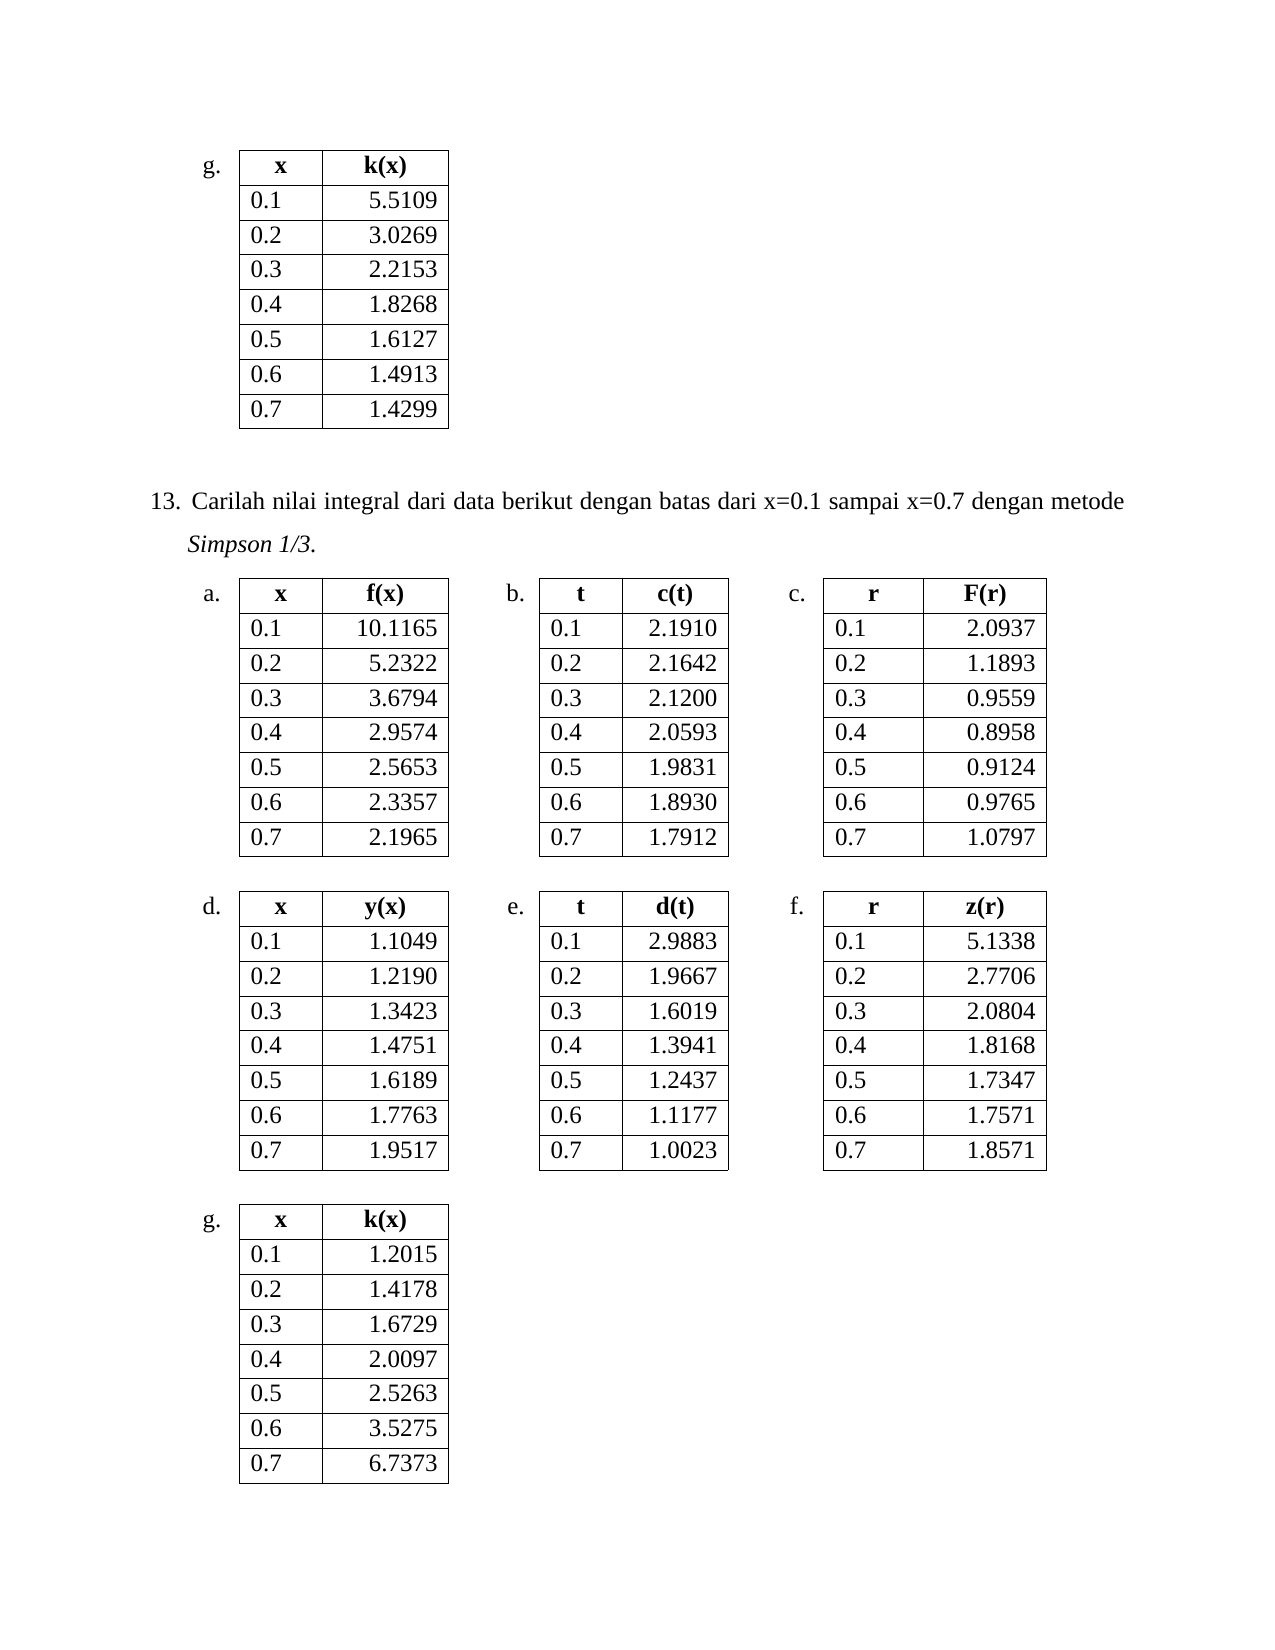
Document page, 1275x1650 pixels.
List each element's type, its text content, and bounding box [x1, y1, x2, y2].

table_cell [492, 926, 539, 961]
table_cell [449, 1413, 492, 1448]
table_cell 1.6189 [323, 1066, 448, 1100]
table_cell [729, 822, 770, 856]
table_cell 1.4751 [323, 1031, 448, 1065]
table_cell [492, 1065, 539, 1100]
table_cell [184, 1378, 239, 1413]
table_cell [770, 1413, 823, 1448]
table_cell 0.1 [240, 927, 322, 961]
table_cell [492, 1239, 539, 1274]
table_cell [492, 1030, 539, 1065]
table_cell [824, 857, 923, 891]
table_cell [824, 1239, 923, 1274]
table_cell [539, 324, 622, 359]
table_cell [492, 289, 539, 324]
table_cell [729, 996, 770, 1030]
table_cell 0.7 [240, 1449, 322, 1483]
table_cell [622, 359, 728, 393]
table_cell x [240, 892, 322, 926]
table_cell [449, 1274, 492, 1309]
table_cell [492, 613, 539, 648]
table_cell k(x) [323, 151, 448, 185]
table_cell [622, 1274, 728, 1309]
table_cell 0.1 [240, 1240, 322, 1274]
table_cell 1.8268 [323, 290, 448, 324]
table_cell [770, 289, 823, 324]
table_header r [824, 579, 923, 613]
table_cell [492, 394, 539, 428]
table_cell 1.8168 [924, 1031, 1046, 1065]
table_cell [770, 1135, 823, 1169]
table_cell [449, 856, 492, 891]
table_cell [184, 1274, 239, 1309]
table_cell [539, 1204, 622, 1239]
table_cell 1.6127 [323, 325, 448, 359]
table_cell [449, 787, 492, 822]
table_cell [728, 1309, 770, 1343]
table_cell [492, 961, 539, 996]
table_cell 0.7 [540, 1136, 622, 1169]
table_cell f. [770, 891, 823, 926]
list Carilah nilai integral dari data berikut dengan batas dari x=0.1 sampai x=0.7 dengan metode Simpson 1/3. [150, 486, 1125, 558]
table_cell [492, 1448, 539, 1483]
table_cell [924, 324, 1046, 359]
table_cell 0.5 [240, 325, 322, 359]
table_cell [622, 1171, 728, 1204]
table_cell [728, 856, 770, 891]
table_cell 0.3 [240, 1310, 322, 1343]
table_cell [770, 996, 823, 1030]
table_cell [770, 220, 823, 254]
table_cell [770, 1344, 823, 1378]
table_cell [449, 1135, 492, 1169]
table_cell 0.5 [824, 753, 923, 787]
table_cell [184, 1413, 239, 1448]
table_cell 0.5 [540, 1066, 622, 1100]
table_cell 0.3 [240, 684, 322, 717]
table_cell 0.9124 [924, 753, 1046, 787]
table_cell [622, 289, 728, 324]
table_cell 1.7763 [323, 1101, 448, 1135]
table_cell 0.2 [824, 962, 923, 996]
table_cell 0.4 [540, 1031, 622, 1065]
table_cell 0.9559 [924, 684, 1046, 717]
table_cell [924, 185, 1046, 219]
table_cell [492, 1378, 539, 1413]
table_cell [770, 926, 823, 961]
table_cell [449, 359, 492, 393]
table_cell 0.3 [540, 997, 622, 1030]
table_cell [492, 1344, 539, 1378]
table_cell [924, 1448, 1046, 1483]
table_cell [492, 717, 539, 752]
table_cell [729, 961, 770, 996]
table_cell 1.4913 [323, 360, 448, 393]
table_cell [824, 394, 923, 428]
table_cell [924, 1171, 1046, 1204]
table_cell [539, 1171, 622, 1204]
table_cell 0.7 [824, 1136, 923, 1169]
table_cell 0.4 [240, 1031, 322, 1065]
table_cell [449, 1309, 492, 1343]
table_cell [184, 1135, 239, 1169]
table_cell x [240, 151, 322, 185]
table_cell [770, 254, 823, 289]
table_cell [492, 1309, 539, 1343]
table_cell 0.5 [240, 1379, 322, 1413]
table_cell [449, 752, 492, 787]
table_cell [539, 394, 622, 428]
table_cell [770, 1030, 823, 1065]
table_cell [449, 1448, 492, 1483]
table_cell [449, 1065, 492, 1100]
table_cell [322, 857, 448, 891]
table_cell [492, 1135, 539, 1169]
table_cell t [540, 892, 622, 926]
table_cell [729, 1030, 770, 1065]
table_cell [924, 394, 1046, 428]
table_cell 0.4 [240, 290, 322, 324]
table_cell 1.6019 [623, 997, 728, 1030]
table_cell g. [184, 150, 239, 185]
table_cell [622, 1239, 728, 1274]
table_cell e. [492, 891, 539, 926]
table_cell [449, 1378, 492, 1413]
table_cell [770, 717, 823, 752]
table_cell [770, 856, 823, 891]
table_cell [824, 1344, 923, 1378]
table_cell [770, 1239, 823, 1274]
table_cell [728, 1204, 770, 1239]
table_cell 1.8571 [924, 1136, 1046, 1169]
table_cell [824, 1309, 923, 1343]
table_cell [239, 1171, 322, 1204]
table_cell [492, 996, 539, 1030]
table_header b. [492, 578, 539, 613]
table_cell [449, 961, 492, 996]
table_cell [539, 1274, 622, 1309]
table_header F(r) [924, 579, 1046, 613]
table_cell [492, 683, 539, 717]
table_cell 0.2 [240, 221, 322, 254]
table_cell 0.3 [540, 684, 622, 717]
table_cell [728, 289, 770, 324]
table_cell [729, 648, 770, 682]
table_cell [492, 1204, 539, 1239]
table_cell [539, 254, 622, 289]
table_cell [449, 717, 492, 752]
table_cell 1.3941 [623, 1031, 728, 1065]
table_cell 0.1 [240, 186, 322, 219]
table_cell 0.4 [540, 718, 622, 752]
table_cell [824, 254, 923, 289]
table_cell [728, 254, 770, 289]
table_cell 3.5275 [323, 1414, 448, 1448]
table_cell x [240, 1205, 322, 1239]
table_cell [770, 1170, 823, 1204]
table_cell 0.6 [540, 788, 622, 822]
table_cell [184, 648, 239, 682]
table_cell [728, 1378, 770, 1413]
table_cell [492, 185, 539, 219]
table_cell 0.2 [824, 649, 923, 682]
table_cell [729, 891, 770, 926]
table_header [729, 578, 770, 613]
table_cell [184, 324, 239, 359]
table_cell [539, 1448, 622, 1483]
table_cell 2.3357 [323, 788, 448, 822]
table_cell [728, 1274, 770, 1309]
table_cell [492, 1170, 539, 1204]
table_cell [184, 1239, 239, 1274]
table_cell [184, 1344, 239, 1378]
table_cell [824, 1204, 923, 1239]
table_cell [184, 289, 239, 324]
table_cell [449, 613, 492, 648]
table_cell 0.2 [540, 649, 622, 682]
table_cell 5.2322 [323, 649, 448, 682]
table_cell [492, 648, 539, 682]
table_cell [729, 787, 770, 822]
table_cell [449, 185, 492, 219]
table_cell [492, 150, 539, 185]
table_cell [622, 1204, 728, 1239]
table_cell 0.9765 [924, 788, 1046, 822]
table_cell [539, 1413, 622, 1448]
table_cell [184, 926, 239, 961]
table_cell 0.6 [240, 360, 322, 393]
table_cell [184, 717, 239, 752]
table_cell 1.9517 [323, 1136, 448, 1169]
table_cell [539, 185, 622, 219]
table_cell [184, 683, 239, 717]
table_cell [449, 150, 492, 185]
table_cell [770, 150, 823, 185]
table_header x [240, 579, 322, 613]
table_cell [539, 220, 622, 254]
table_cell 0.5 [240, 753, 322, 787]
table_cell [729, 752, 770, 787]
table_cell 1.0797 [924, 823, 1046, 856]
table_cell [184, 787, 239, 822]
table_cell 2.5653 [323, 753, 448, 787]
table_cell [492, 1274, 539, 1309]
table_cell 1.8930 [623, 788, 728, 822]
table_cell y(x) [323, 892, 448, 926]
table_cell [449, 289, 492, 324]
table_cell 1.2015 [323, 1240, 448, 1274]
table_cell [770, 1204, 823, 1239]
table_cell [184, 752, 239, 787]
table_cell [924, 1239, 1046, 1274]
table_cell 0.6 [824, 788, 923, 822]
table_cell 0.6 [240, 1414, 322, 1448]
table_cell 0.2 [240, 1275, 322, 1309]
table_cell 5.1338 [924, 927, 1046, 961]
table_cell 2.1642 [623, 649, 728, 682]
table_cell [729, 1100, 770, 1135]
table_cell [449, 1030, 492, 1065]
table_cell 0.6 [240, 1101, 322, 1135]
table_cell [449, 891, 492, 926]
table_cell [449, 1344, 492, 1378]
table_cell 1.0023 [623, 1136, 728, 1169]
table_cell [322, 1171, 448, 1204]
table_cell [728, 1344, 770, 1378]
table_cell [770, 394, 823, 428]
table_cell 1.9831 [623, 753, 728, 787]
table_cell 3.0269 [323, 221, 448, 254]
table_cell [728, 220, 770, 254]
table_cell [924, 1413, 1046, 1448]
table_cell 0.7 [240, 823, 322, 856]
table_cell [729, 683, 770, 717]
table_cell 0.7 [824, 823, 923, 856]
table_cell 0.7 [240, 395, 322, 428]
table_cell [449, 996, 492, 1030]
table_cell 6.7373 [323, 1449, 448, 1483]
table_cell 3.6794 [323, 684, 448, 717]
table_cell [184, 1100, 239, 1135]
table_cell [770, 752, 823, 787]
table_cell 0.5 [824, 1066, 923, 1100]
table_cell [492, 220, 539, 254]
table_cell 2.0593 [623, 718, 728, 752]
table_cell [449, 254, 492, 289]
table_cell 0.4 [824, 718, 923, 752]
table_cell [539, 1344, 622, 1378]
table_cell 0.6 [540, 1101, 622, 1135]
table_cell 0.2 [540, 962, 622, 996]
table_cell 1.2190 [323, 962, 448, 996]
table_cell 5.5109 [323, 186, 448, 219]
table_cell [824, 1448, 923, 1483]
table_cell [184, 1309, 239, 1343]
table_cell [622, 1448, 728, 1483]
table_cell [492, 254, 539, 289]
table_cell 1.6729 [323, 1310, 448, 1343]
table_cell [184, 220, 239, 254]
table_cell 1.3423 [323, 997, 448, 1030]
table_cell [539, 289, 622, 324]
table_cell 2.0097 [323, 1345, 448, 1378]
table_cell [924, 150, 1046, 185]
table_cell 0.8958 [924, 718, 1046, 752]
table_header f(x) [323, 579, 448, 613]
table_cell [184, 359, 239, 393]
table_cell [449, 926, 492, 961]
table_cell [184, 1065, 239, 1100]
table_cell [622, 1344, 728, 1378]
table_cell 1.2437 [623, 1066, 728, 1100]
table_cell [622, 185, 728, 219]
table_cell [924, 1309, 1046, 1343]
table_cell [824, 289, 923, 324]
table_cell 0.1 [540, 927, 622, 961]
table_cell d. [184, 891, 239, 926]
table_cell 2.5263 [323, 1379, 448, 1413]
table_cell 0.2 [240, 649, 322, 682]
table_cell [770, 1274, 823, 1309]
table_cell [924, 1204, 1046, 1239]
table_cell [728, 359, 770, 393]
table_cell [492, 324, 539, 359]
table_cell 1.1049 [323, 927, 448, 961]
table_cell [449, 220, 492, 254]
table_cell [449, 1204, 492, 1239]
table_cell 0.4 [240, 1345, 322, 1378]
table_cell [729, 1135, 770, 1169]
table_cell [728, 1239, 770, 1274]
table_cell 1.1893 [924, 649, 1046, 682]
table_cell [184, 1030, 239, 1065]
table_cell 0.5 [540, 753, 622, 787]
table_cell [492, 787, 539, 822]
table_cell k(x) [323, 1205, 448, 1239]
table_cell 0.1 [824, 927, 923, 961]
table_cell d(t) [623, 892, 728, 926]
table_cell [824, 1413, 923, 1448]
table_cell [824, 1378, 923, 1413]
table_cell [622, 1378, 728, 1413]
table_cell 1.7347 [924, 1066, 1046, 1100]
table_cell 0.7 [540, 823, 622, 856]
table_cell r [824, 892, 923, 926]
table_cell [539, 359, 622, 393]
table_cell [539, 1378, 622, 1413]
table_cell [184, 822, 239, 856]
table_cell [824, 1171, 923, 1204]
table_cell 10.1165 [323, 614, 448, 648]
table_cell 2.1965 [323, 823, 448, 856]
table_cell z(r) [924, 892, 1046, 926]
table_cell 0.4 [824, 1031, 923, 1065]
table_cell 1.1177 [623, 1101, 728, 1135]
table_header t [540, 579, 622, 613]
table_cell [184, 961, 239, 996]
table_cell [924, 1274, 1046, 1309]
table_cell 1.4299 [323, 395, 448, 428]
table_cell 2.0804 [924, 997, 1046, 1030]
table_cell [824, 150, 923, 185]
table_cell [539, 1309, 622, 1343]
table_cell [184, 856, 239, 891]
table_cell 0.7 [240, 1136, 322, 1169]
table_cell 2.9574 [323, 718, 448, 752]
table_cell [184, 185, 239, 219]
table_cell [924, 1378, 1046, 1413]
table_cell 1.9667 [623, 962, 728, 996]
table_cell [622, 857, 728, 891]
table_cell [622, 254, 728, 289]
table_cell [924, 1344, 1046, 1378]
table_cell [449, 648, 492, 682]
table_cell [770, 613, 823, 648]
table_cell [770, 185, 823, 219]
table_cell [622, 150, 728, 185]
table_cell [824, 220, 923, 254]
table_cell [924, 359, 1046, 393]
table_cell [184, 254, 239, 289]
table_cell g. [184, 1204, 239, 1239]
table_cell 0.1 [240, 614, 322, 648]
table_cell [449, 394, 492, 428]
table_cell [728, 185, 770, 219]
table_cell [824, 324, 923, 359]
table_cell [729, 717, 770, 752]
table_cell [239, 857, 322, 891]
table_cell 2.0937 [924, 614, 1046, 648]
table_header a. [184, 578, 239, 613]
table_cell [622, 1413, 728, 1448]
table_cell [770, 1100, 823, 1135]
table_cell [770, 648, 823, 682]
table_cell [728, 324, 770, 359]
table_cell 1.4178 [323, 1275, 448, 1309]
table_cell [728, 394, 770, 428]
table_cell 2.7706 [924, 962, 1046, 996]
table_cell [770, 359, 823, 393]
table_cell [729, 1065, 770, 1100]
table_cell 0.3 [240, 255, 322, 289]
table_cell [770, 961, 823, 996]
table_cell 0.1 [540, 614, 622, 648]
table_cell [622, 220, 728, 254]
table_cell 0.3 [824, 684, 923, 717]
table_cell [622, 394, 728, 428]
table_cell 0.3 [824, 997, 923, 1030]
table_cell [924, 220, 1046, 254]
table_cell [824, 185, 923, 219]
table_cell [728, 1413, 770, 1448]
table_cell [728, 1448, 770, 1483]
table_cell 2.1200 [623, 684, 728, 717]
table_cell [728, 150, 770, 185]
table_cell 0.4 [240, 718, 322, 752]
table_cell 1.7912 [623, 823, 728, 856]
table_header c. [770, 578, 823, 613]
table_cell [622, 1309, 728, 1343]
table_cell [539, 150, 622, 185]
table_cell [184, 996, 239, 1030]
table_cell [770, 1378, 823, 1413]
table_cell [728, 1170, 770, 1204]
table_cell [770, 1309, 823, 1343]
table_cell 0.6 [824, 1101, 923, 1135]
table_cell [924, 857, 1046, 891]
table_cell [824, 359, 923, 393]
table_cell [770, 1448, 823, 1483]
table_cell [729, 926, 770, 961]
table_cell [924, 254, 1046, 289]
table_cell [449, 324, 492, 359]
table_cell [539, 1239, 622, 1274]
table_header c(t) [623, 579, 728, 613]
table_cell [770, 324, 823, 359]
table_cell 0.5 [240, 1066, 322, 1100]
table_cell [492, 752, 539, 787]
table_cell [729, 613, 770, 648]
table_cell [824, 1274, 923, 1309]
table_cell [492, 1413, 539, 1448]
table_cell [449, 1239, 492, 1274]
table_cell [449, 822, 492, 856]
table_cell [924, 289, 1046, 324]
table_cell 0.6 [240, 788, 322, 822]
table_cell [492, 856, 539, 891]
table_cell 2.1910 [623, 614, 728, 648]
table_cell [770, 787, 823, 822]
table_cell [492, 822, 539, 856]
table_cell [184, 394, 239, 428]
table_cell [449, 1170, 492, 1204]
table_cell 0.3 [240, 997, 322, 1030]
table_cell [492, 359, 539, 393]
table_cell [770, 683, 823, 717]
table_cell [184, 1170, 239, 1204]
table_cell [184, 1448, 239, 1483]
table_cell 0.1 [824, 614, 923, 648]
table_cell [770, 1065, 823, 1100]
table_cell 2.9883 [623, 927, 728, 961]
table_cell [492, 1100, 539, 1135]
table_cell [449, 1100, 492, 1135]
table_cell [622, 324, 728, 359]
table_header [449, 578, 492, 613]
table_cell 2.2153 [323, 255, 448, 289]
table_cell [770, 822, 823, 856]
table_cell 1.7571 [924, 1101, 1046, 1135]
table_cell [184, 613, 239, 648]
table_cell 0.2 [240, 962, 322, 996]
table_cell [449, 683, 492, 717]
table_cell [539, 857, 622, 891]
